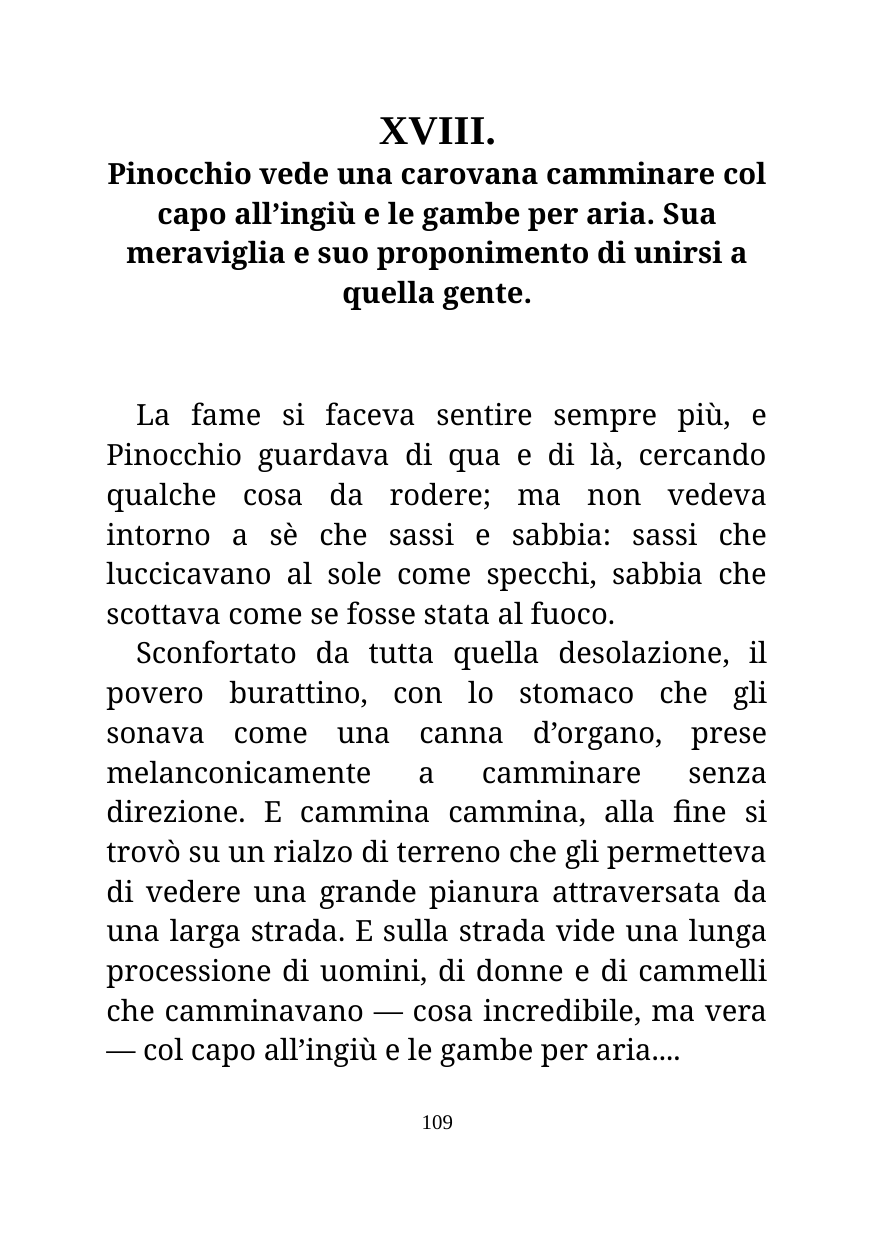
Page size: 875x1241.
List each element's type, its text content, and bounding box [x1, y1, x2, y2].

text Sconfortato da tutta quella desolazione, il povero burattino, con lo stomaco che gli sonava come una canna d’organo, prese melanconicamente a camminare senza direzione. E cammina cammina, alla fine si trovò su un rialzo di terreno che gli permetteva di vedere una grande pianura attraversata da una larga strada. E sulla strada vide una lunga processione di uomini, di donne e di cammelli che camminavano — cosa incredibile, ma vera — col capo all’ingiù e le gambe per aria.... [106, 633, 768, 1069]
subtitle XVIII. Pinocchio vede una carovana camminare col capo all’ingiù e le gambe per aria. Sua meraviglia e suo proponimento di unirsi a quella gente. [106, 106, 768, 312]
text La fame si faceva sentire sempre più, e Pinocchio guardava di qua e di là, cercando qualche cosa da rodere; ma non vedeva intorno a sè che sassi e sabbia: sassi che luccicavano al sole come specchi, sabbia che scottava come se fosse stata al fuoco. [106, 395, 768, 633]
